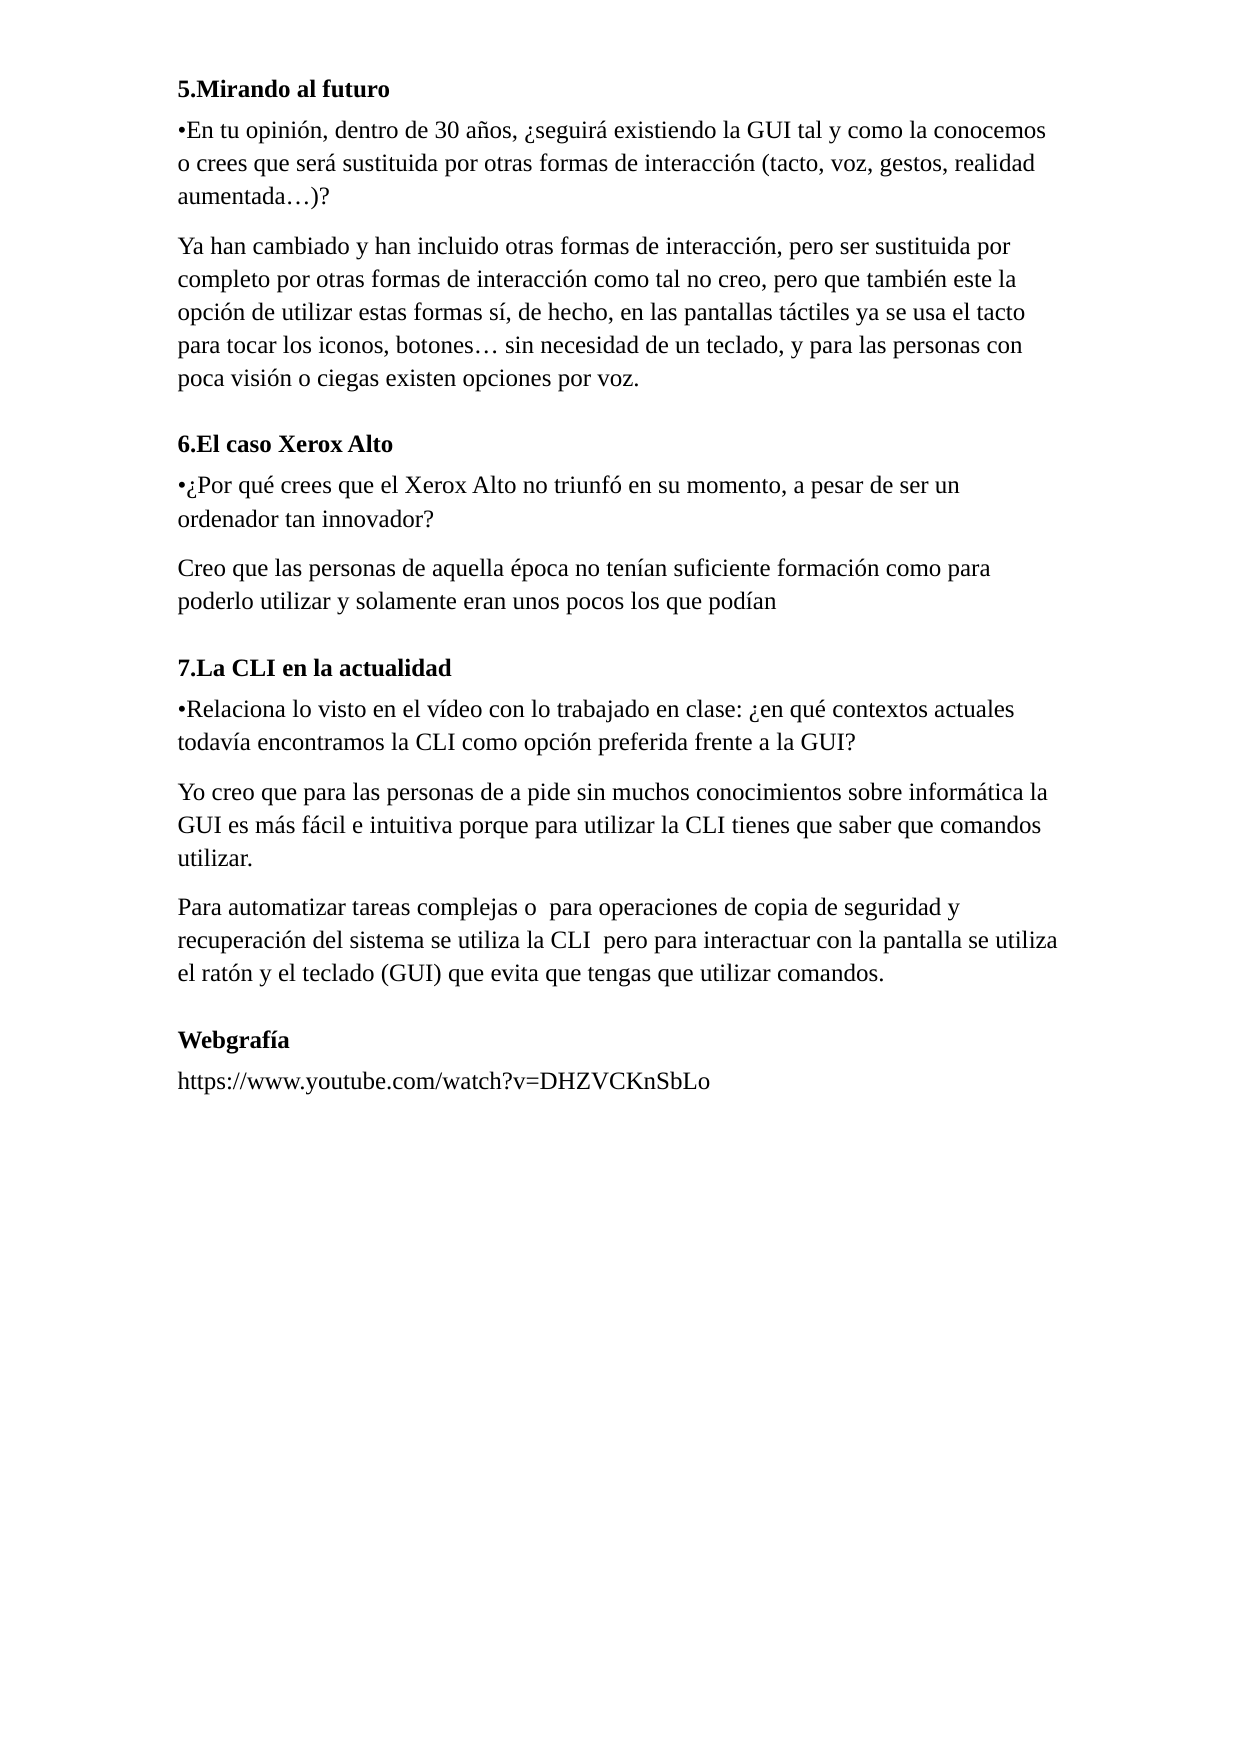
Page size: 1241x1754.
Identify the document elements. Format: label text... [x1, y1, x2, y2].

text Para automatizar tareas complejas o para operaciones de copia de seguridad y recuperación del sistema se utiliza la CLI pero para interactuar con la pantalla se utiliza el ratón y el teclado (GUI) que evita que tengas que utilizar comandos. [177, 892, 1063, 987]
subtitle 7.La CLI en la actualidad [177, 653, 1063, 681]
text Yo creo que para las personas de a pide sin muchos conocimientos sobre informática la GUI es más fácil e intuitiva porque para utilizar la CLI tienes que saber que comandos utilizar. [177, 777, 1063, 872]
text https://www.youtube.com/watch?v=DHZVCKnSbLo [177, 1066, 1063, 1095]
subtitle 5.Mirando al futuro [177, 74, 1063, 102]
text •Relaciona lo visto en el vídeo con lo trabajado en clase: ¿en qué contextos actuales todavía encontramos la CLI como opción preferida frente a la GUI? [177, 694, 1063, 756]
text Creo que las personas de aquella época no tenían suficiente formación como para poderlo utilizar y solamente eran unos pocos los que podían [177, 553, 1063, 615]
subtitle Webgrafía [177, 1025, 1063, 1054]
text •En tu opinión, dentro de 30 años, ¿seguirá existiendo la GUI tal y como la conocemos o crees que será sustituida por otras formas de interacción (tacto, voz, gestos, realidad aumentada…)? [177, 115, 1063, 210]
text Ya han cambiado y han incluido otras formas de interacción, pero ser sustituida por completo por otras formas de interacción como tal no creo, pero que también este la opción de utilizar estas formas sí, de hecho, en las pantallas táctiles ya se usa el tacto para tocar los iconos, botones… sin necesidad de un teclado, y para las personas con poca visión o ciegas existen opciones por voz. [177, 231, 1063, 392]
subtitle 6.El caso Xerox Alto [177, 429, 1063, 458]
text •¿Por qué crees que el Xerox Alto no triunfó en su momento, a pesar de ser un ordenador tan innovador? [177, 471, 1063, 532]
